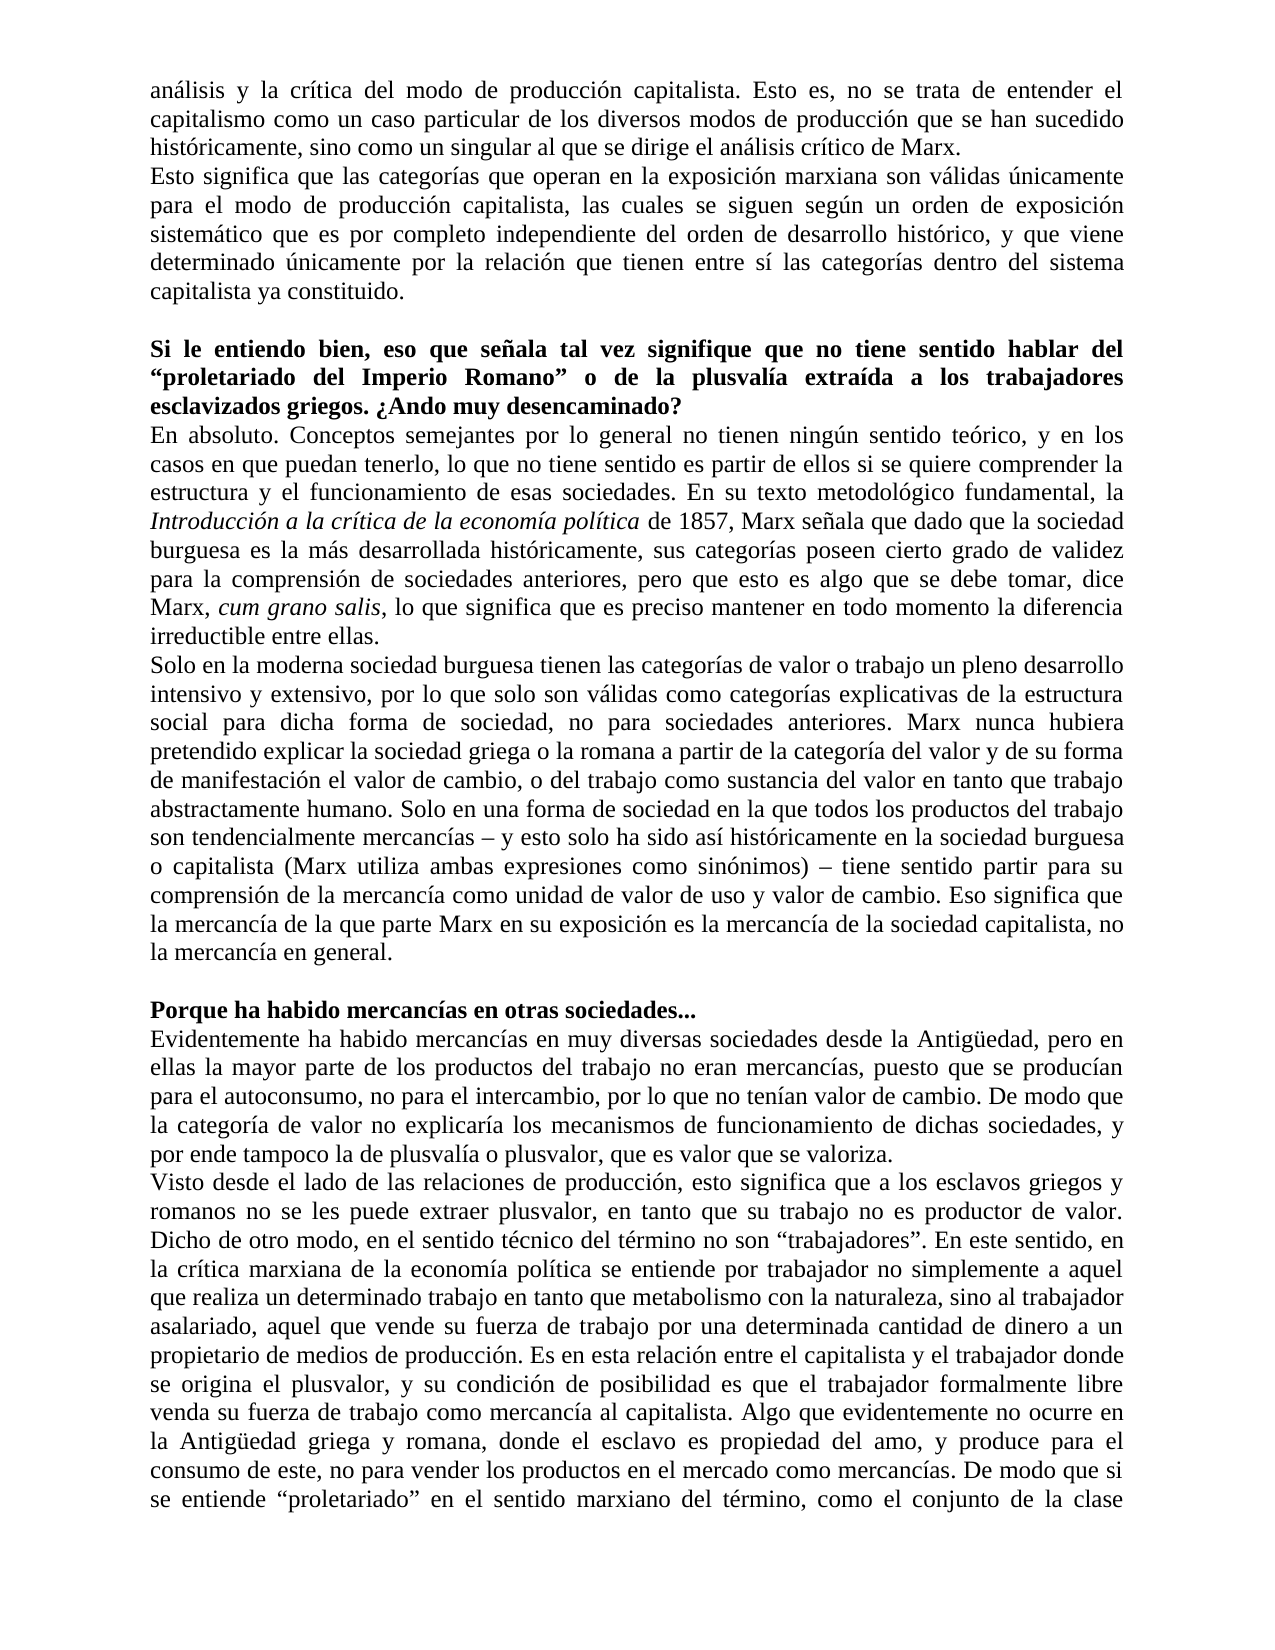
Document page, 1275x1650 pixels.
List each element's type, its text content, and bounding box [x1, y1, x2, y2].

text Esto significa que las categorías que operan en la exposición marxiana son válidas únicamente para el modo de producción capitalista, las cuales se siguen según un orden de exposición sistemático que es por completo independiente del orden de desarrollo histórico, y que viene determinado únicamente por la relación que tienen entre sí las categorías dentro del sistema capitalista ya constituido. [150, 161, 1125, 305]
text Porque ha habido mercancías en otras sociedades... [150, 995, 1125, 1024]
text En absoluto. Conceptos semejantes por lo general no tienen ningún sentido teórico, y en los casos en que puedan tenerlo, lo que no tiene sentido es partir de ellos si se quiere comprender la estructura y el funcionamiento de esas sociedades. En su texto metodológico fundamental, la Introducción a la crítica de la economía política de 1857, Marx señala que dado que la sociedad burguesa es la más desarrollada históricamente, sus categorías poseen cierto grado de validez para la comprensión de sociedades anteriores, pero que esto es algo que se debe tomar, dice Marx, cum grano salis, lo que significa que es preciso mantener en todo momento la diferencia irreductible entre ellas. [150, 420, 1125, 650]
text Solo en la moderna sociedad burguesa tienen las categorías de valor o trabajo un pleno desarrollo intensivo y extensivo, por lo que solo son válidas como categorías explicativas de la estructura social para dicha forma de sociedad, no para sociedades anteriores. Marx nunca hubiera pretendido explicar la sociedad griega o la romana a partir de la categoría del valor y de su forma de manifestación el valor de cambio, o del trabajo como sustancia del valor en tanto que trabajo abstractamente humano. Solo en una forma de sociedad en la que todos los productos del trabajo son tendencialmente mercancías – y esto solo ha sido así históricamente en la sociedad burguesa o capitalista (Marx utiliza ambas expresiones como sinónimos) – tiene sentido partir para su comprensión de la mercancía como unidad de valor de uso y valor de cambio. Eso significa que la mercancía de la que parte Marx en su exposición es la mercancía de la sociedad capitalista, no la mercancía en general. [150, 650, 1125, 966]
text análisis y la crítica del modo de producción capitalista. Esto es, no se trata de entender el capitalismo como un caso particular de los diversos modos de producción que se han sucedido históricamente, sino como un singular al que se dirige el análisis crítico de Marx. [150, 75, 1125, 161]
text Evidentemente ha habido mercancías en muy diversas sociedades desde la Antigüedad, pero en ellas la mayor parte de los productos del trabajo no eran mercancías, puesto que se producían para el autoconsumo, no para el intercambio, por lo que no tenían valor de cambio. De modo que la categoría de valor no explicaría los mecanismos de funcionamiento de dichas sociedades, y por ende tampoco la de plusvalía o plusvalor, que es valor que se valoriza. [150, 1024, 1125, 1167]
text Visto desde el lado de las relaciones de producción, esto significa que a los esclavos griegos y romanos no se les puede extraer plusvalor, en tanto que su trabajo no es productor de valor. Dicho de otro modo, en el sentido técnico del término no son “trabajadores”. En este sentido, en la crítica marxiana de la economía política se entiende por trabajador no simplemente a aquel que realiza un determinado trabajo en tanto que metabolismo con la naturaleza, sino al trabajador asalariado, aquel que vende su fuerza de trabajo por una determinada cantidad de dinero a un propietario de medios de producción. Es en esta relación entre el capitalista y el trabajador donde se origina el plusvalor, y su condición de posibilidad es que el trabajador formalmente libre venda su fuerza de trabajo como mercancía al capitalista. Algo que evidentemente no ocurre en la Antigüedad griega y romana, donde el esclavo es propiedad del amo, y produce para el consumo de este, no para vender los productos en el mercado como mercancías. De modo que si se entiende “proletariado” en el sentido marxiano del término, como el conjunto de la clase [150, 1167, 1125, 1512]
text Si le entiendo bien, eso que señala tal vez signifique que no tiene sentido hablar del “proletariado del Imperio Romano” o de la plusvalía extraída a los trabajadores esclavizados griegos. ¿Ando muy desencaminado? [150, 334, 1125, 420]
